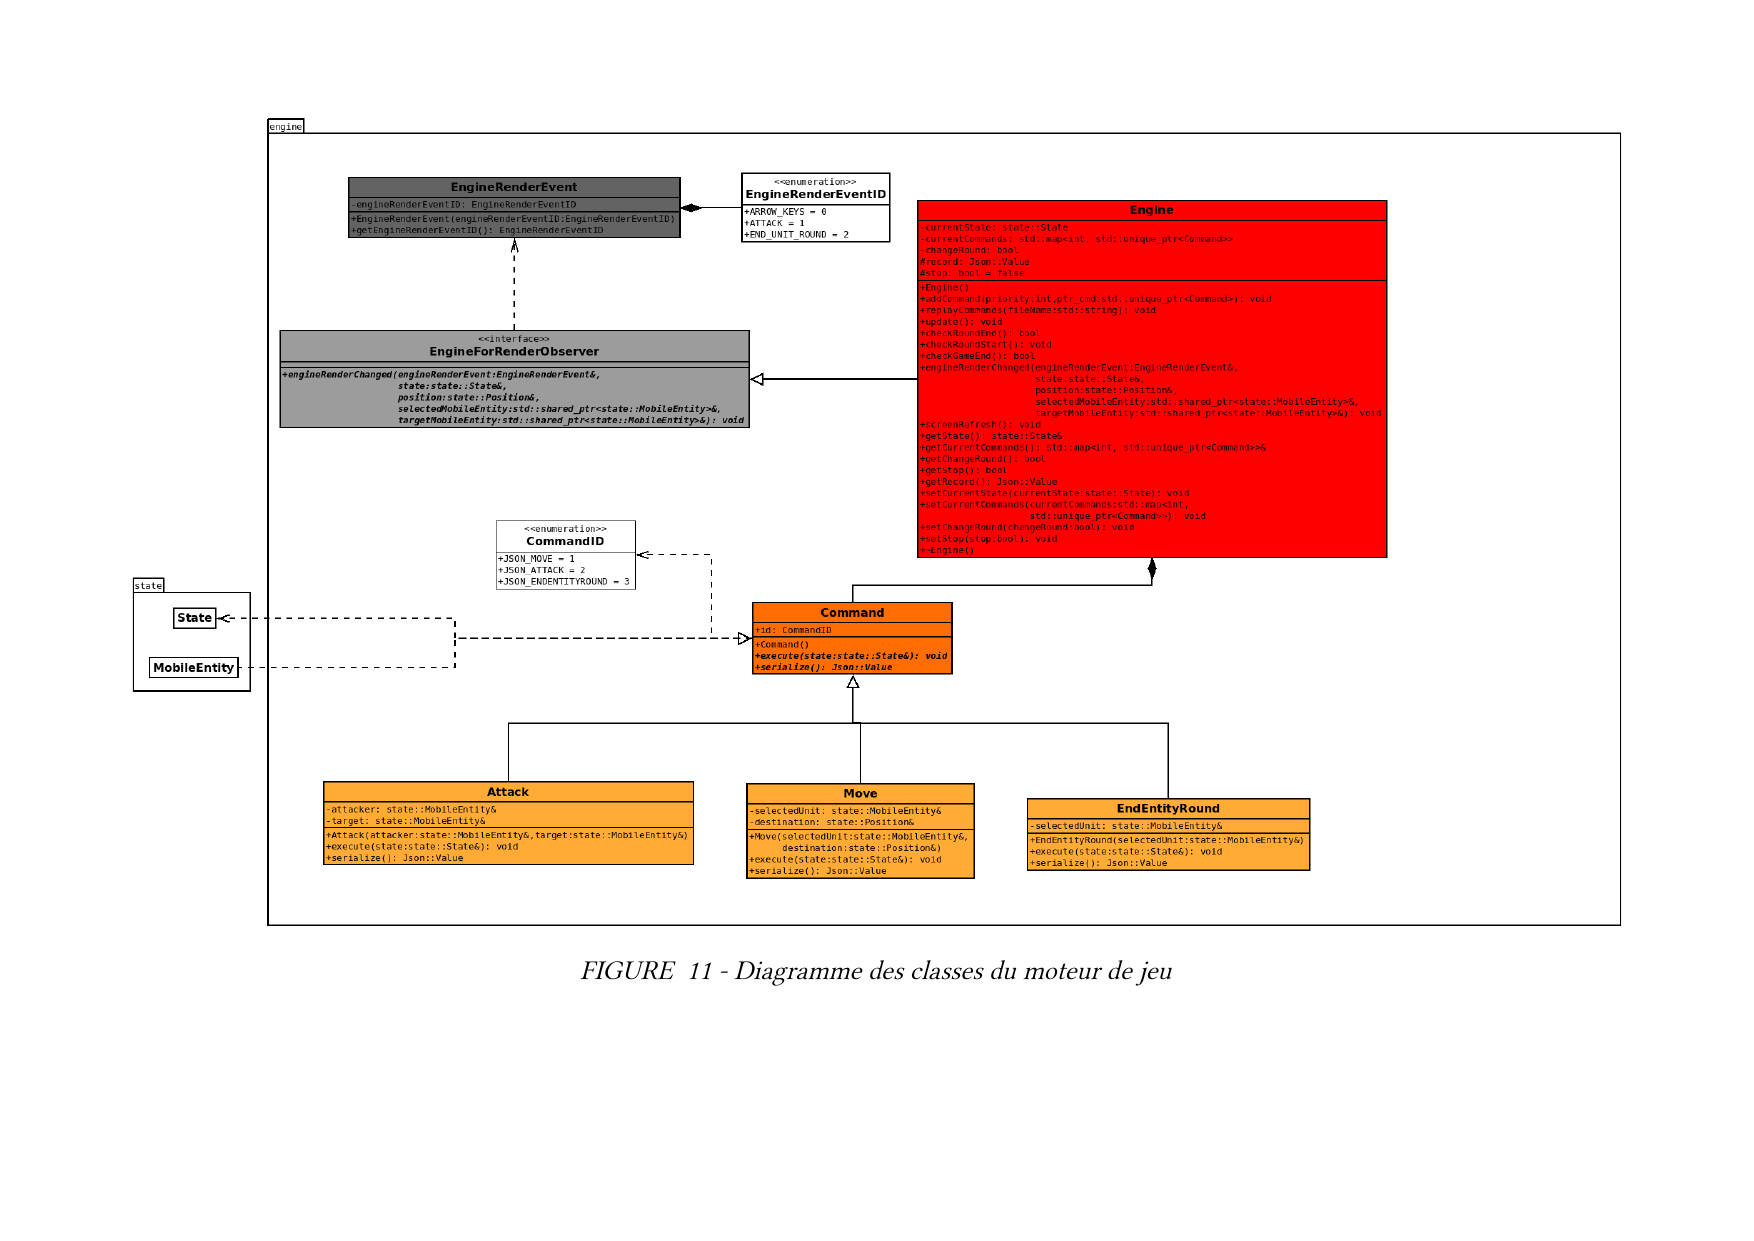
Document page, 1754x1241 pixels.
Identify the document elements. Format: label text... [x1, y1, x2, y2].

text FIGURE 11 - Diagramme des classes du moteur de jeu [118, 927, 1636, 986]
picture [132, 118, 1622, 927]
